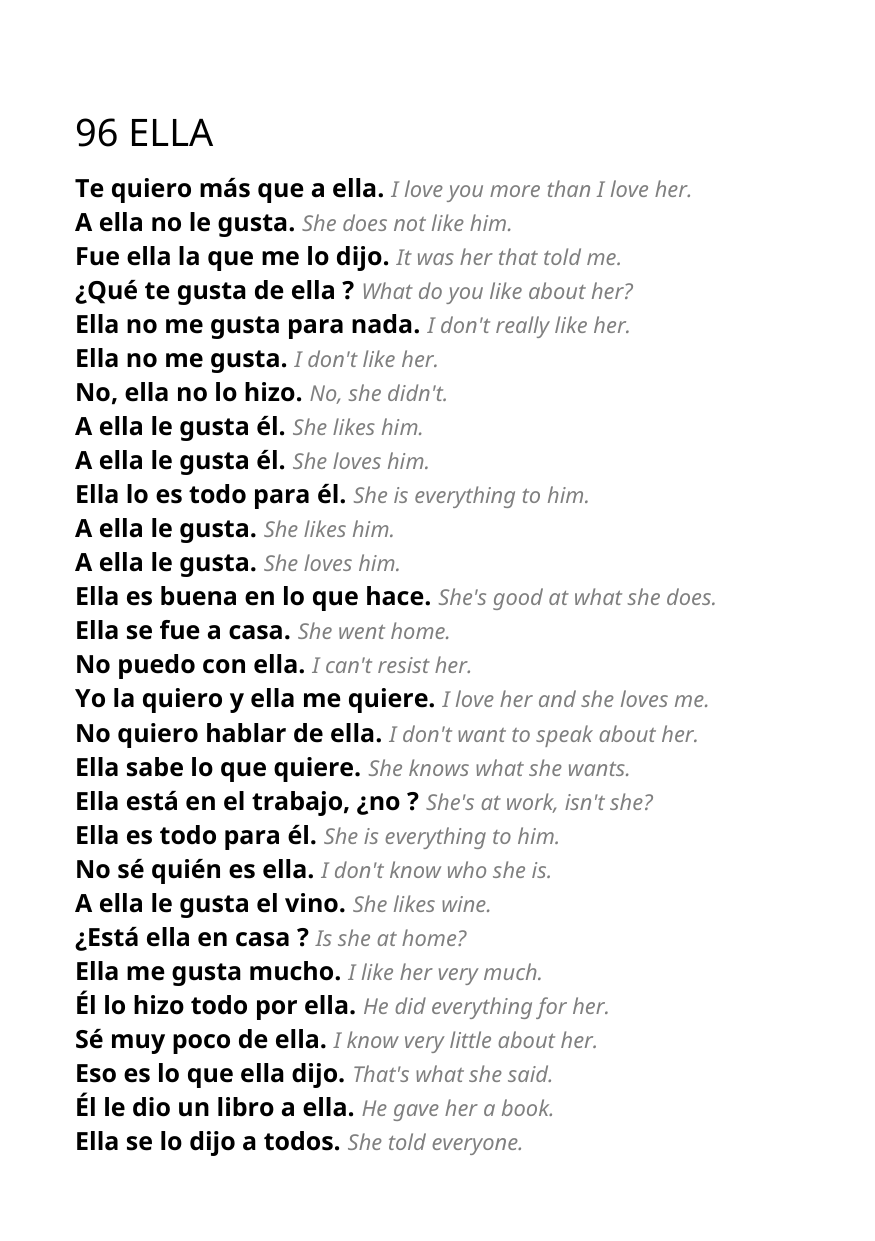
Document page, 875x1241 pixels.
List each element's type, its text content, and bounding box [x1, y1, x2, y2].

text Fue ella la que me lo dijo. It was her that told me. [75, 238, 799, 272]
text Te quiero más que a ella. I love you more than I love her. [75, 170, 799, 204]
text Sé muy poco de ella. I know very little about her. [75, 1022, 799, 1056]
text Ella es buena en lo que hace. She's good at what she does. [75, 579, 799, 613]
text Él lo hizo todo por ella. He did everything for her. [75, 988, 799, 1022]
text A ella le gusta el vino. She likes wine. [75, 886, 799, 919]
text A ella no le gusta. She does not like him. [75, 204, 799, 238]
text No sé quién es ella. I don't know who she is. [75, 851, 799, 886]
text Ella está en el trabajo, ¿no ? She's at work, isn't she? [75, 783, 799, 817]
text A ella le gusta él. She likes him. [75, 409, 799, 443]
text Él le dio un libro a ella. He gave her a book. [75, 1090, 799, 1124]
text Ella me gusta mucho. I like her very much. [75, 954, 799, 988]
text Ella se fue a casa. She went home. [75, 613, 799, 647]
text No quiero hablar de ella. I don't want to speak about her. [75, 715, 799, 749]
subtitle 96 ELLA [75, 106, 799, 158]
text No puedo con ella. I can't resist her. [75, 647, 799, 681]
text Yo la quiero y ella me quiere. I love her and she loves me. [75, 681, 799, 715]
text Ella lo es todo para él. She is everything to him. [75, 477, 799, 511]
text Ella no me gusta para nada. I don't really like her. [75, 306, 799, 341]
text ¿Está ella en casa ? Is she at home? [75, 919, 799, 954]
text Ella no me gusta. I don't like her. [75, 341, 799, 374]
text Ella es todo para él. She is everything to him. [75, 817, 799, 851]
text ¿Qué te gusta de ella ? What do you like about her? [75, 272, 799, 306]
text A ella le gusta. She loves him. [75, 545, 799, 579]
text No, ella no lo hizo. No, she didn't. [75, 374, 799, 409]
text Ella sabe lo que quiere. She knows what she wants. [75, 749, 799, 783]
text A ella le gusta él. She loves him. [75, 443, 799, 477]
text A ella le gusta. She likes him. [75, 511, 799, 545]
text Ella se lo dijo a todos. She told everyone. [75, 1124, 799, 1158]
text Eso es lo que ella dijo. That's what she said. [75, 1056, 799, 1090]
